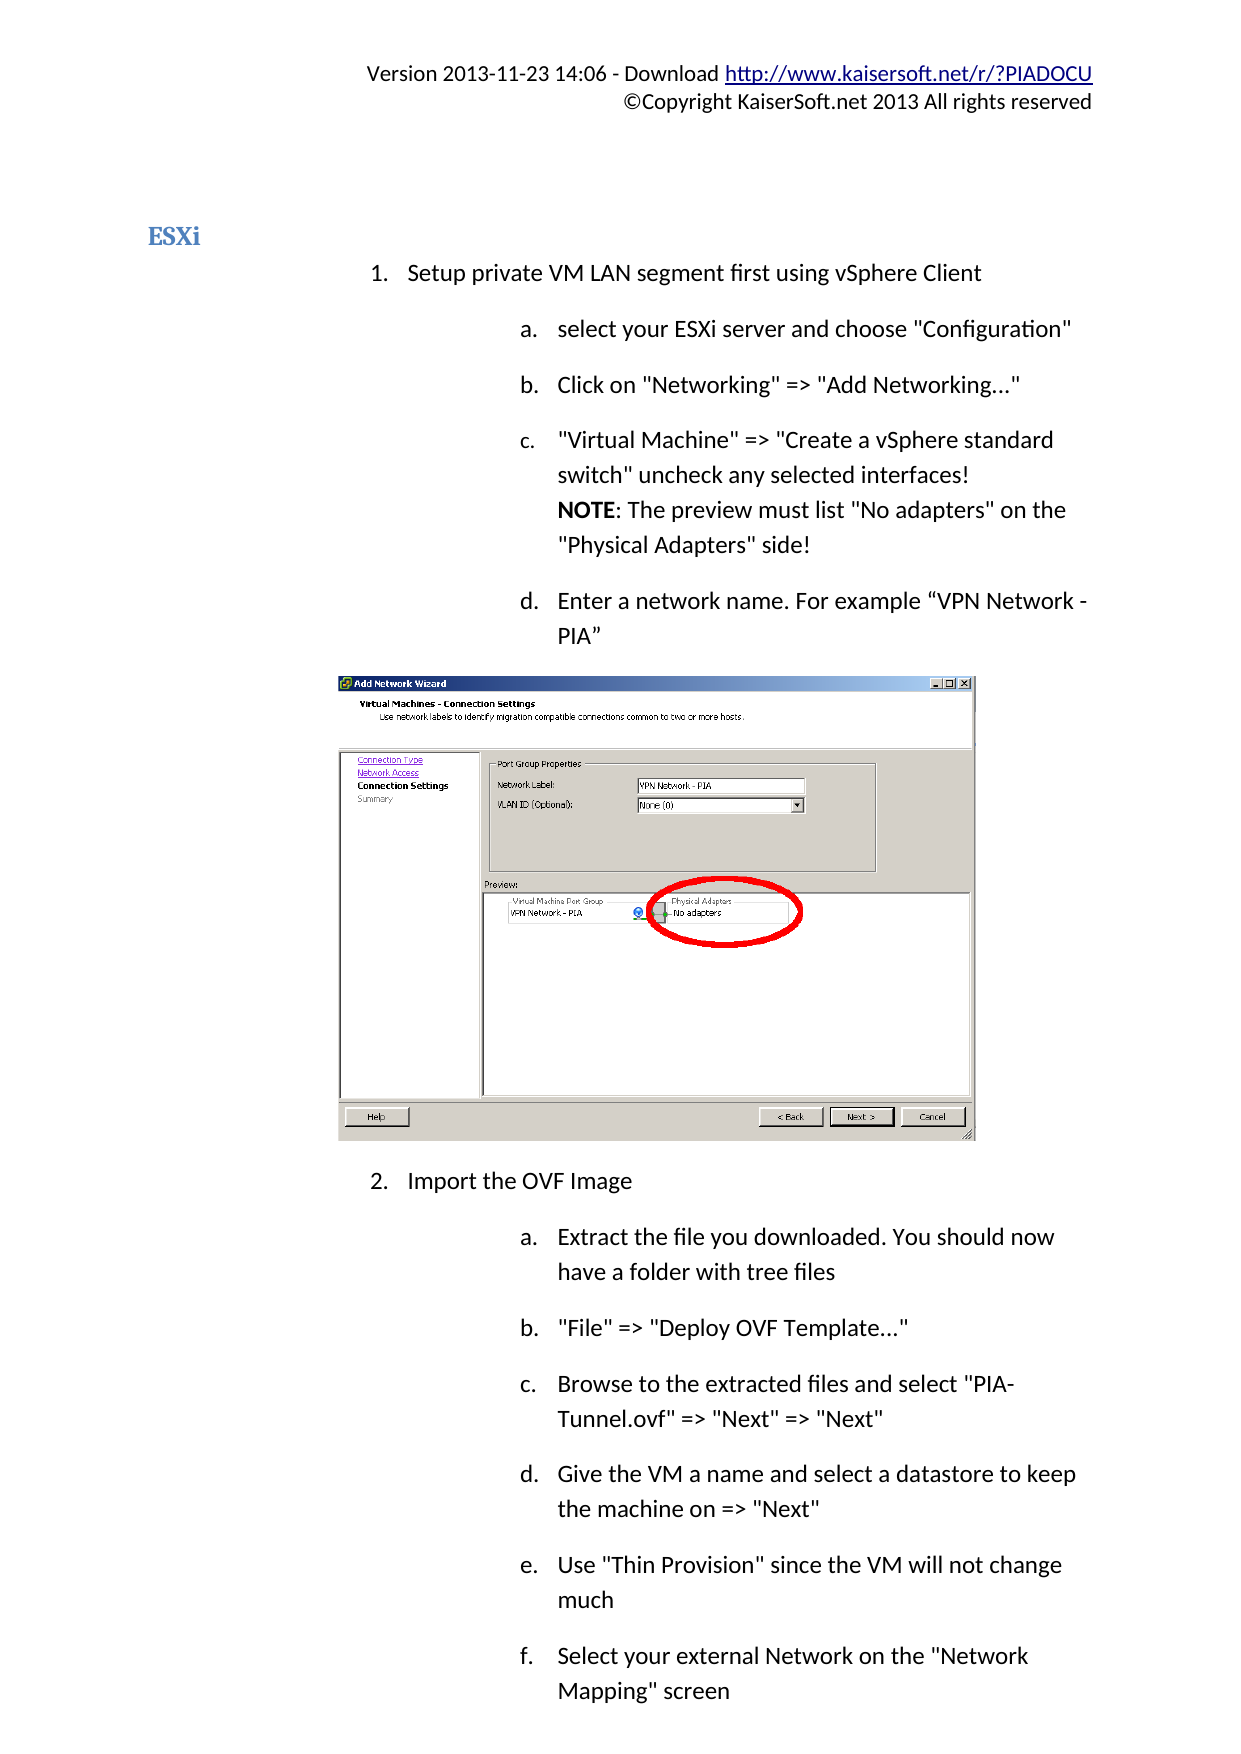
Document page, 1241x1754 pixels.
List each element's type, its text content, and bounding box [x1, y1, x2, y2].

list Click on "Networking" => "Add Networking..." [520, 369, 1093, 399]
list Extract the file you downloaded. You should now have a folder with tree files [520, 1221, 1093, 1287]
list Give the VM a name and select a datastore to keep the machine on => "Next" [520, 1458, 1093, 1524]
list Browse to the extracted files and select "PIA-Tunnel.ovf" => "Next" => "Next" [520, 1368, 1093, 1433]
list Use "Thin Provision" since the VM will not change much [520, 1549, 1093, 1615]
list Select your external Network on the "Network Mapping" screen [520, 1640, 1093, 1706]
list Import the OVF Image [370, 1165, 1093, 1196]
list Enter a network name. For example “VPN Network - PIA” [520, 586, 1093, 651]
list select your ESXi server and choose "Configuration" [520, 313, 1093, 343]
subtitle ESXi [148, 221, 1093, 253]
list "Virtual Machine" => "Create a vSphere standard switch" uncheck any selected interfaces! NOTE: The preview must list "No adapters" on the "Physical Adapters" side! [520, 425, 1093, 560]
list "File" => "Deploy OVF Template..." [520, 1312, 1093, 1342]
list Setup private VM LAN segment first using vSphere Client [370, 257, 1093, 288]
